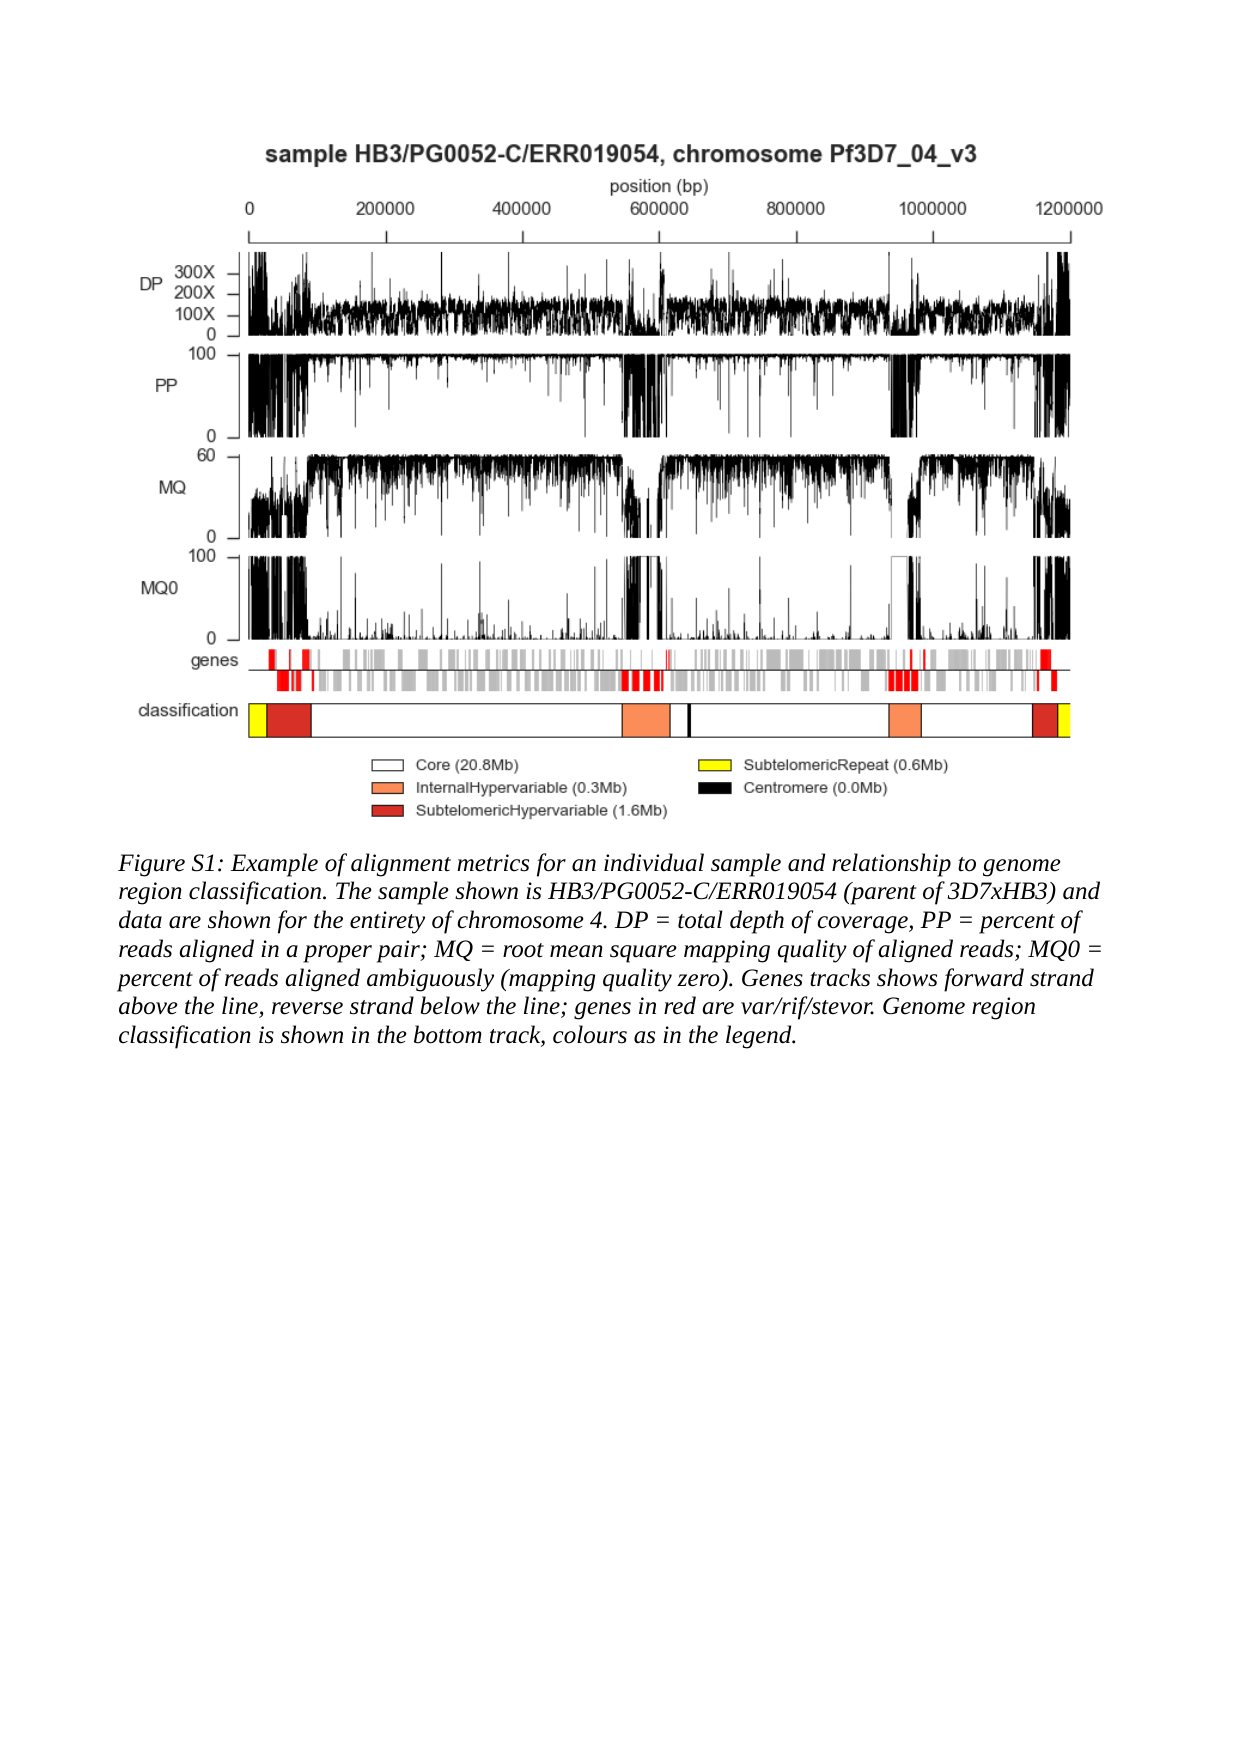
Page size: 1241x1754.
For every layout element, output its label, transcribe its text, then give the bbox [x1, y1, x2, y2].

text Figure S1: Example of alignment metrics for an individual sample and relationship to genome region classification. The sample shown is HB3/PG0052-C/ERR019054 (parent of 3D7xHB3) and data are shown for the entirety of chromosome 4. DP = total depth of coverage, PP = percent of reads aligned in a proper pair; MQ = root mean square mapping quality of aligned reads; MQ0 = percent of reads aligned ambiguously (mapping quality zero). Genes tracks shows forward strand above the line, reverse strand below the line; genes in red are var/rif/stevor. Genome region classification is shown in the bottom track, colours as in the legend. [118, 848, 1122, 1049]
picture [118, 130, 1123, 848]
